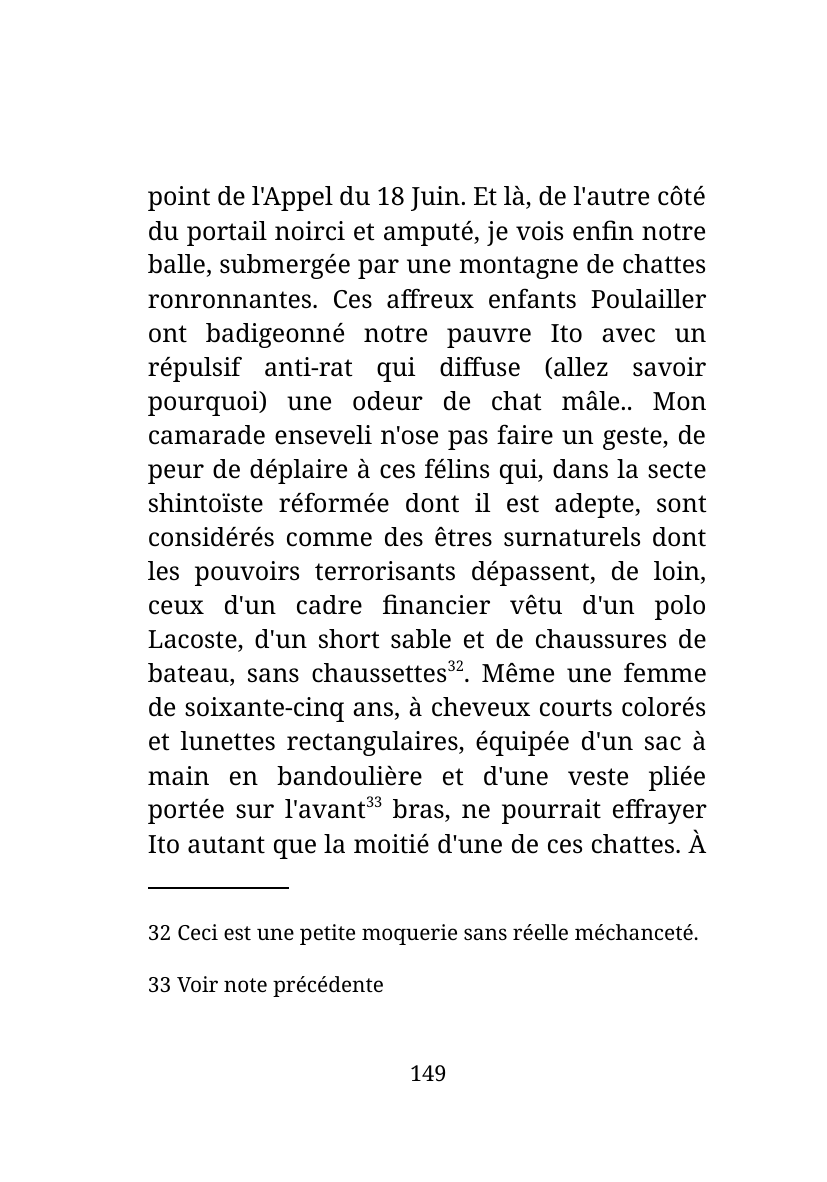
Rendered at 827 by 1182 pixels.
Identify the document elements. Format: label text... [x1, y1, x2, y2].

text Ceci est une petite moquerie sans réelle méchanceté. [148, 918, 709, 946]
text point de l'Appel du 18 Juin. Et là, de l'autre côté du portail noirci et amputé, je vois enfin notre balle, submergée par une montagne de chattes ronronnantes. Ces affreux enfants Poulailler ont badigeonné notre pauvre Ito avec un répulsif anti-rat qui diffuse (allez savoir pourquoi) une odeur de chat mâle.. Mon camarade enseveli n'ose pas faire un geste, de peur de déplaire à ces félins qui, dans la secte shintoïste réformée dont il est adepte, sont considérés comme des êtres surnaturels dont les pouvoirs terrorisants dépassent, de loin, ceux d'un cadre financier vêtu d'un polo Lacoste, d'un short sable et de chaussures de bateau, sans chaussettes. Même une femme de soixante-cinq ans, à cheveux courts colorés et lunettes rectangulaires, équipée d'un sac à main en bandoulière et d'une veste pliée portée sur l'avant bras, ne pourrait effrayer Ito autant que la moitié d'une de ces chattes. À [148, 179, 707, 860]
text Voir note précédente [148, 970, 709, 998]
